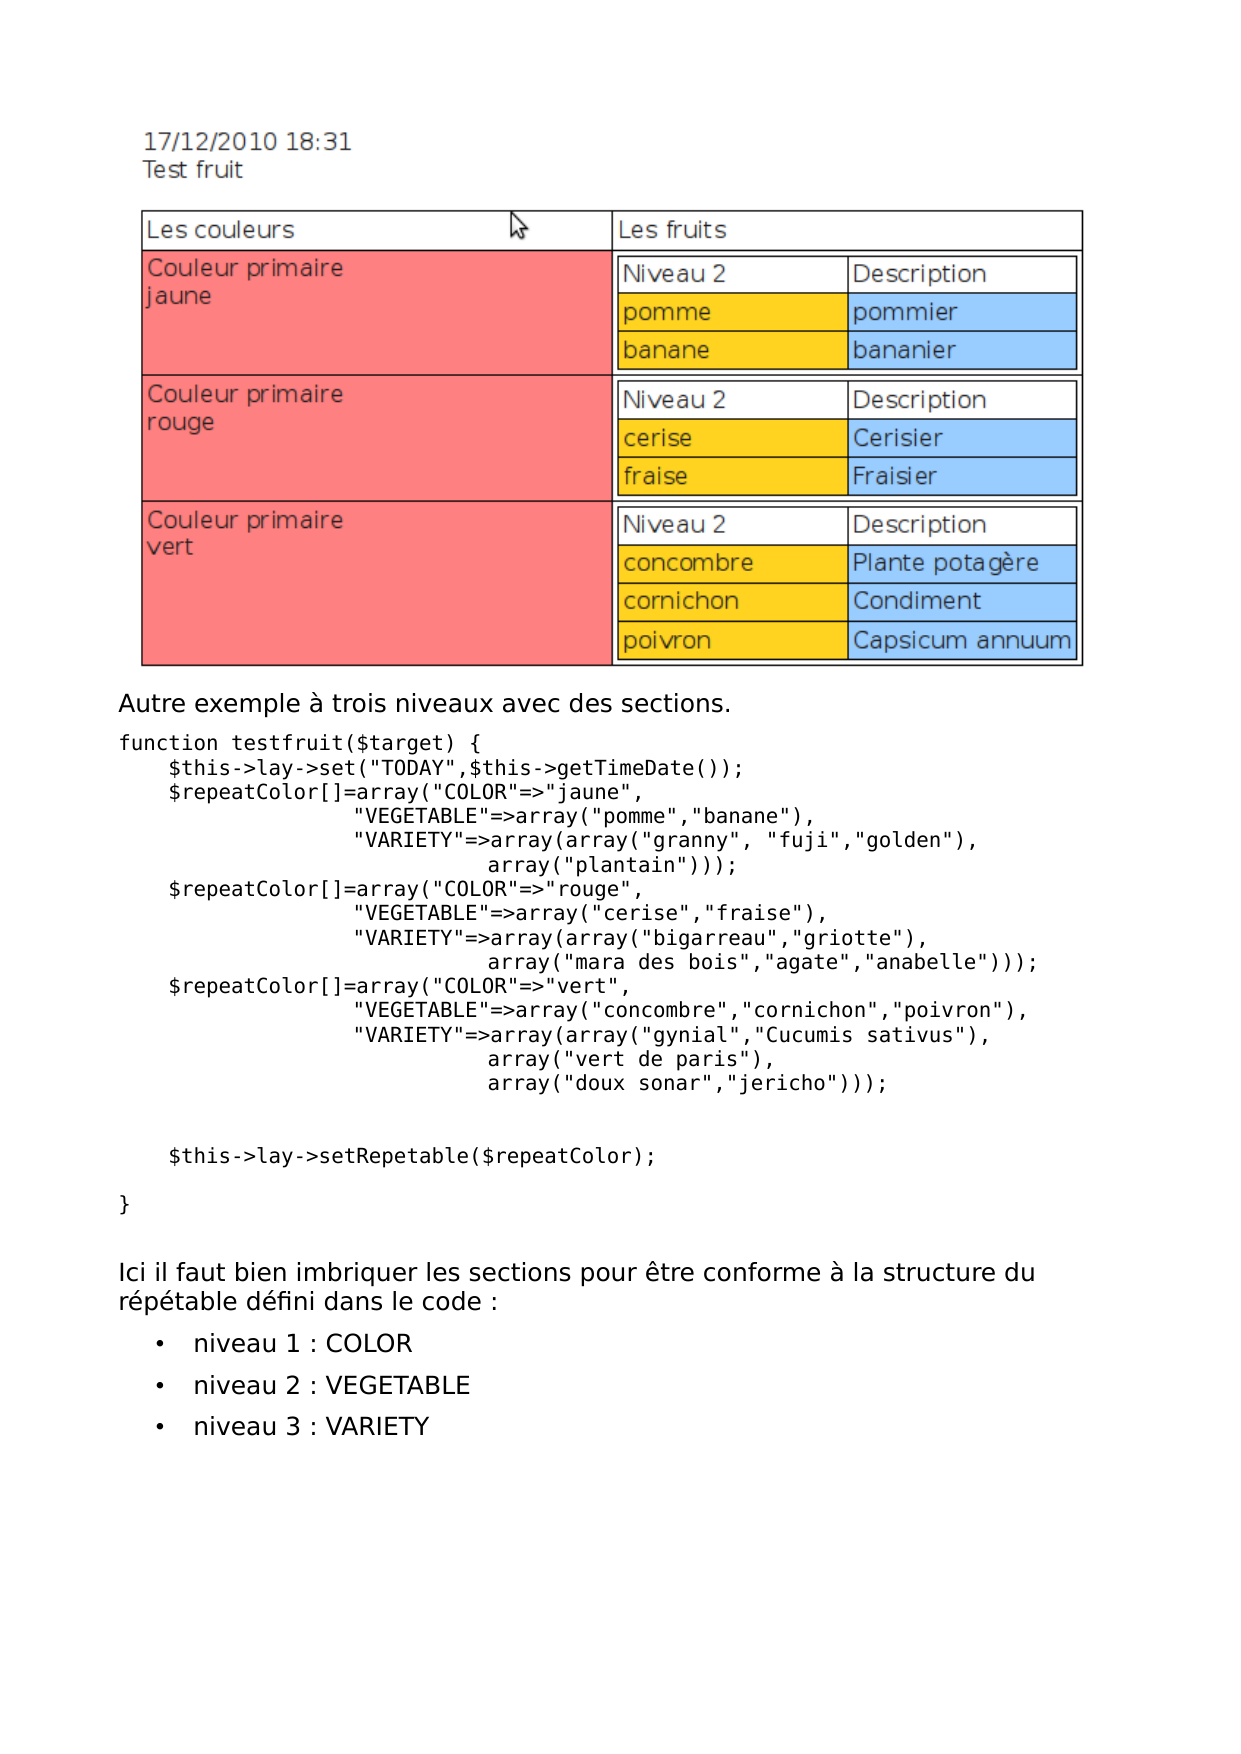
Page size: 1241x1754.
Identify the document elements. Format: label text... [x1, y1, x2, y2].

text $this->lay->setRepetable($repeatColor); [118, 1144, 1122, 1168]
text "VARIETY"=>array(array("gynial","Cucumis sativus"), [118, 1023, 1122, 1047]
text "VEGETABLE"=>array("pomme","banane"), [118, 804, 1122, 828]
list niveau 2 : VEGETABLE [156, 1371, 1122, 1400]
text $this->lay->set("TODAY",$this->getTimeDate()); [118, 756, 1122, 780]
text Autre exemple à trois niveaux avec des sections. [118, 690, 1122, 719]
text } [118, 1192, 1122, 1217]
list niveau 1 : COLOR [156, 1329, 1122, 1358]
text array("vert de paris"), [118, 1047, 1122, 1071]
text array("doux sonar","jericho"))); [118, 1071, 1122, 1095]
text "VARIETY"=>array(array("granny", "fuji","golden"), [118, 828, 1122, 853]
text Ici il faut bien imbriquer les sections pour être conforme à la structure du répétable défini dans le code : [118, 1258, 1122, 1317]
text "VEGETABLE"=>array("cerise","fraise"), [118, 901, 1122, 926]
text $repeatColor[]=array("COLOR"=>"jaune", [118, 780, 1122, 804]
text $repeatColor[]=array("COLOR"=>"vert", [118, 974, 1122, 998]
text "VEGETABLE"=>array("concombre","cornichon","poivron"), [118, 998, 1122, 1023]
text function testfruit($target) { [118, 731, 1122, 756]
list niveau 3 : VARIETY [156, 1413, 1122, 1442]
text array("plantain"))); [118, 853, 1122, 877]
picture [118, 118, 1123, 678]
text $repeatColor[]=array("COLOR"=>"rouge", [118, 877, 1122, 901]
text array("mara des bois","agate","anabelle"))); [118, 950, 1122, 974]
text "VARIETY"=>array(array("bigarreau","griotte"), [118, 926, 1122, 950]
